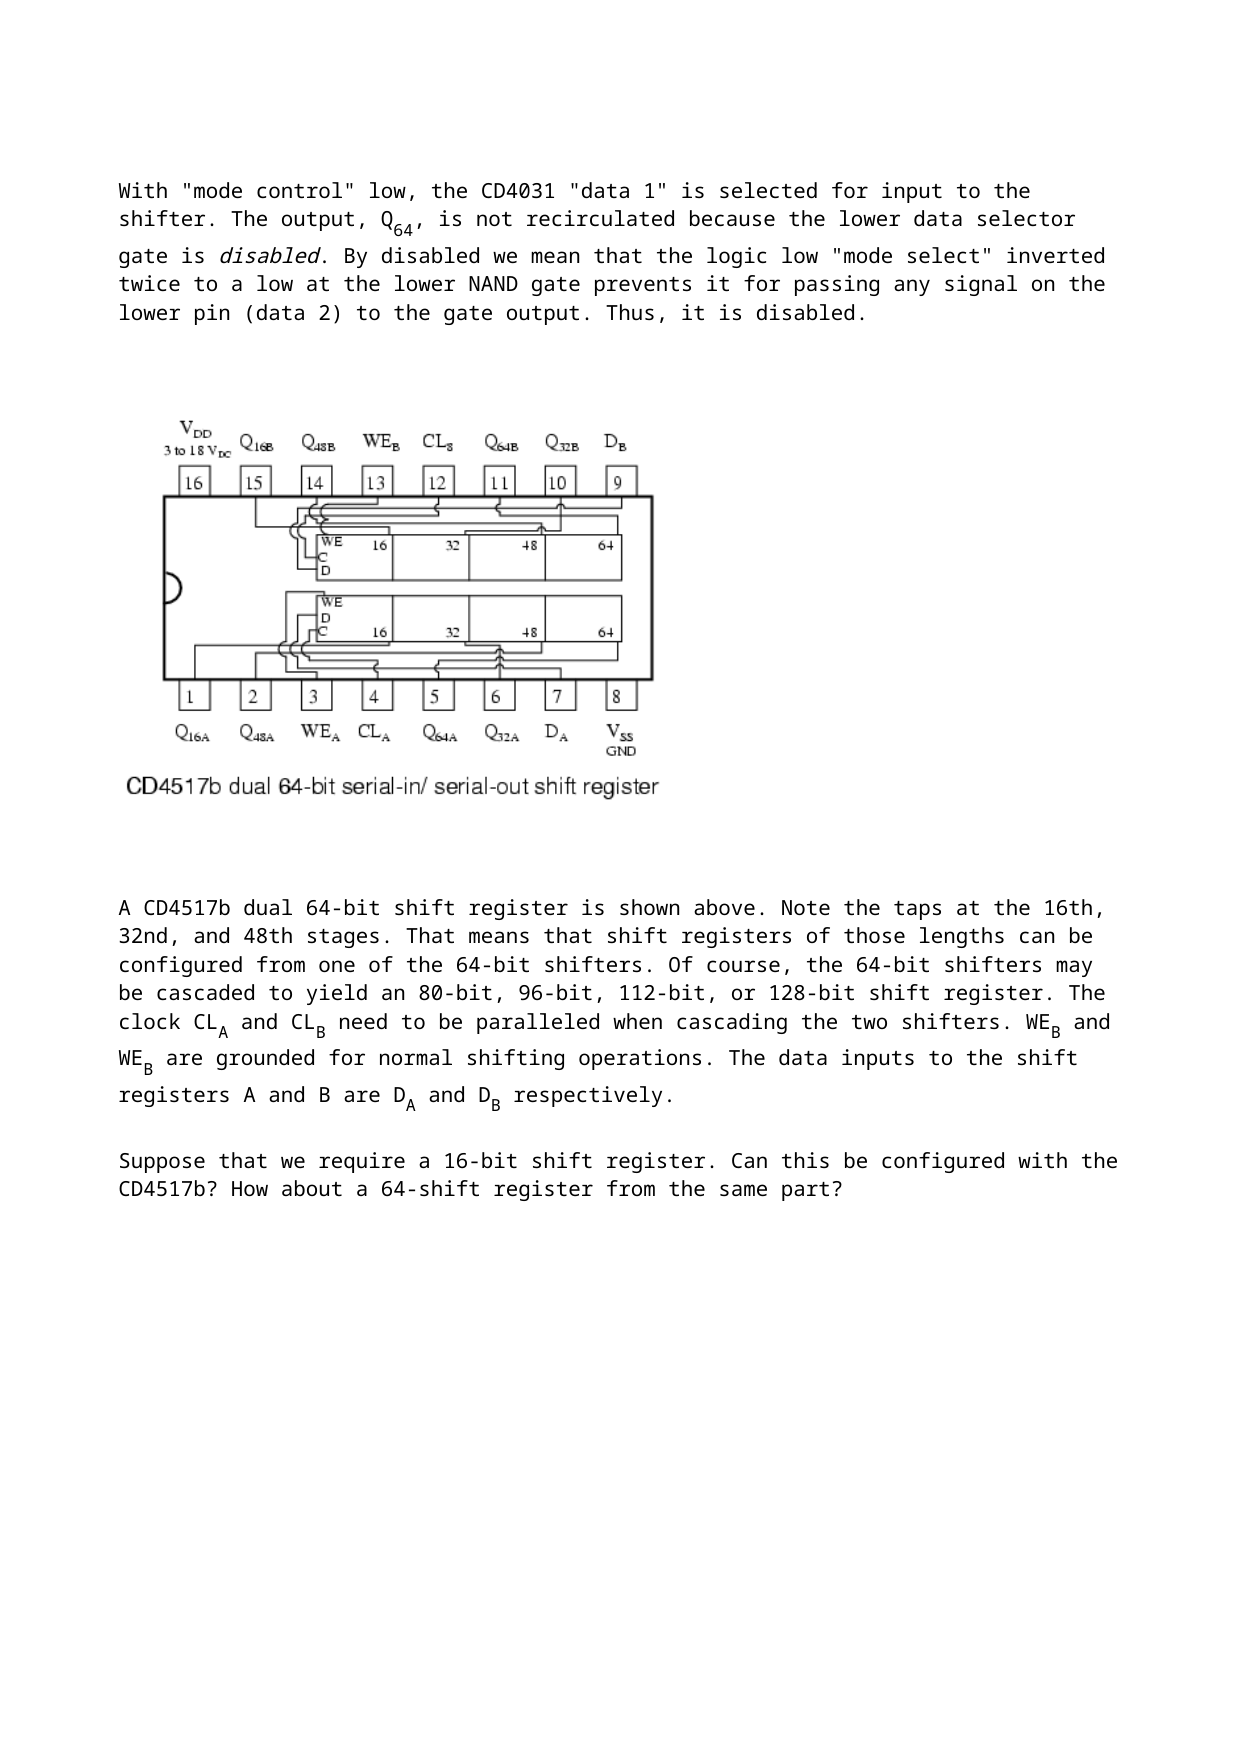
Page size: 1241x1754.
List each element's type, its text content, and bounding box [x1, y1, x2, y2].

text With "mode control" low, the CD4031 "data 1" is selected for input to the shifter. The output, Q64, is not recirculated because the lower data selector gate is disabled. By disabled we mean that the logic low "mode select" inverted twice to a low at the lower NAND gate prevents it for passing any signal on the lower pin (data 2) to the gate output. Thus, it is disabled. [118, 176, 1122, 326]
text Suppose that we require a 16-bit shift register. Can this be configured with the CD4517b? How about a 64-shift register from the same part? [118, 1146, 1122, 1203]
picture [118, 413, 691, 806]
text A CD4517b dual 64-bit shift register is shown above. Note the taps at the 16th, 32nd, and 48th stages. That means that shift registers of those lengths can be configured from one of the 64-bit shifters. Of course, the 64-bit shifters may be cascaded to yield an 80-bit, 96-bit, 112-bit, or 128-bit shift register. The clock CLA and CLB need to be paralleled when cascading the two shifters. WEB and WEB are grounded for normal shifting operations. The data inputs to the shift registers A and B are DA and DB respectively. [118, 893, 1122, 1117]
